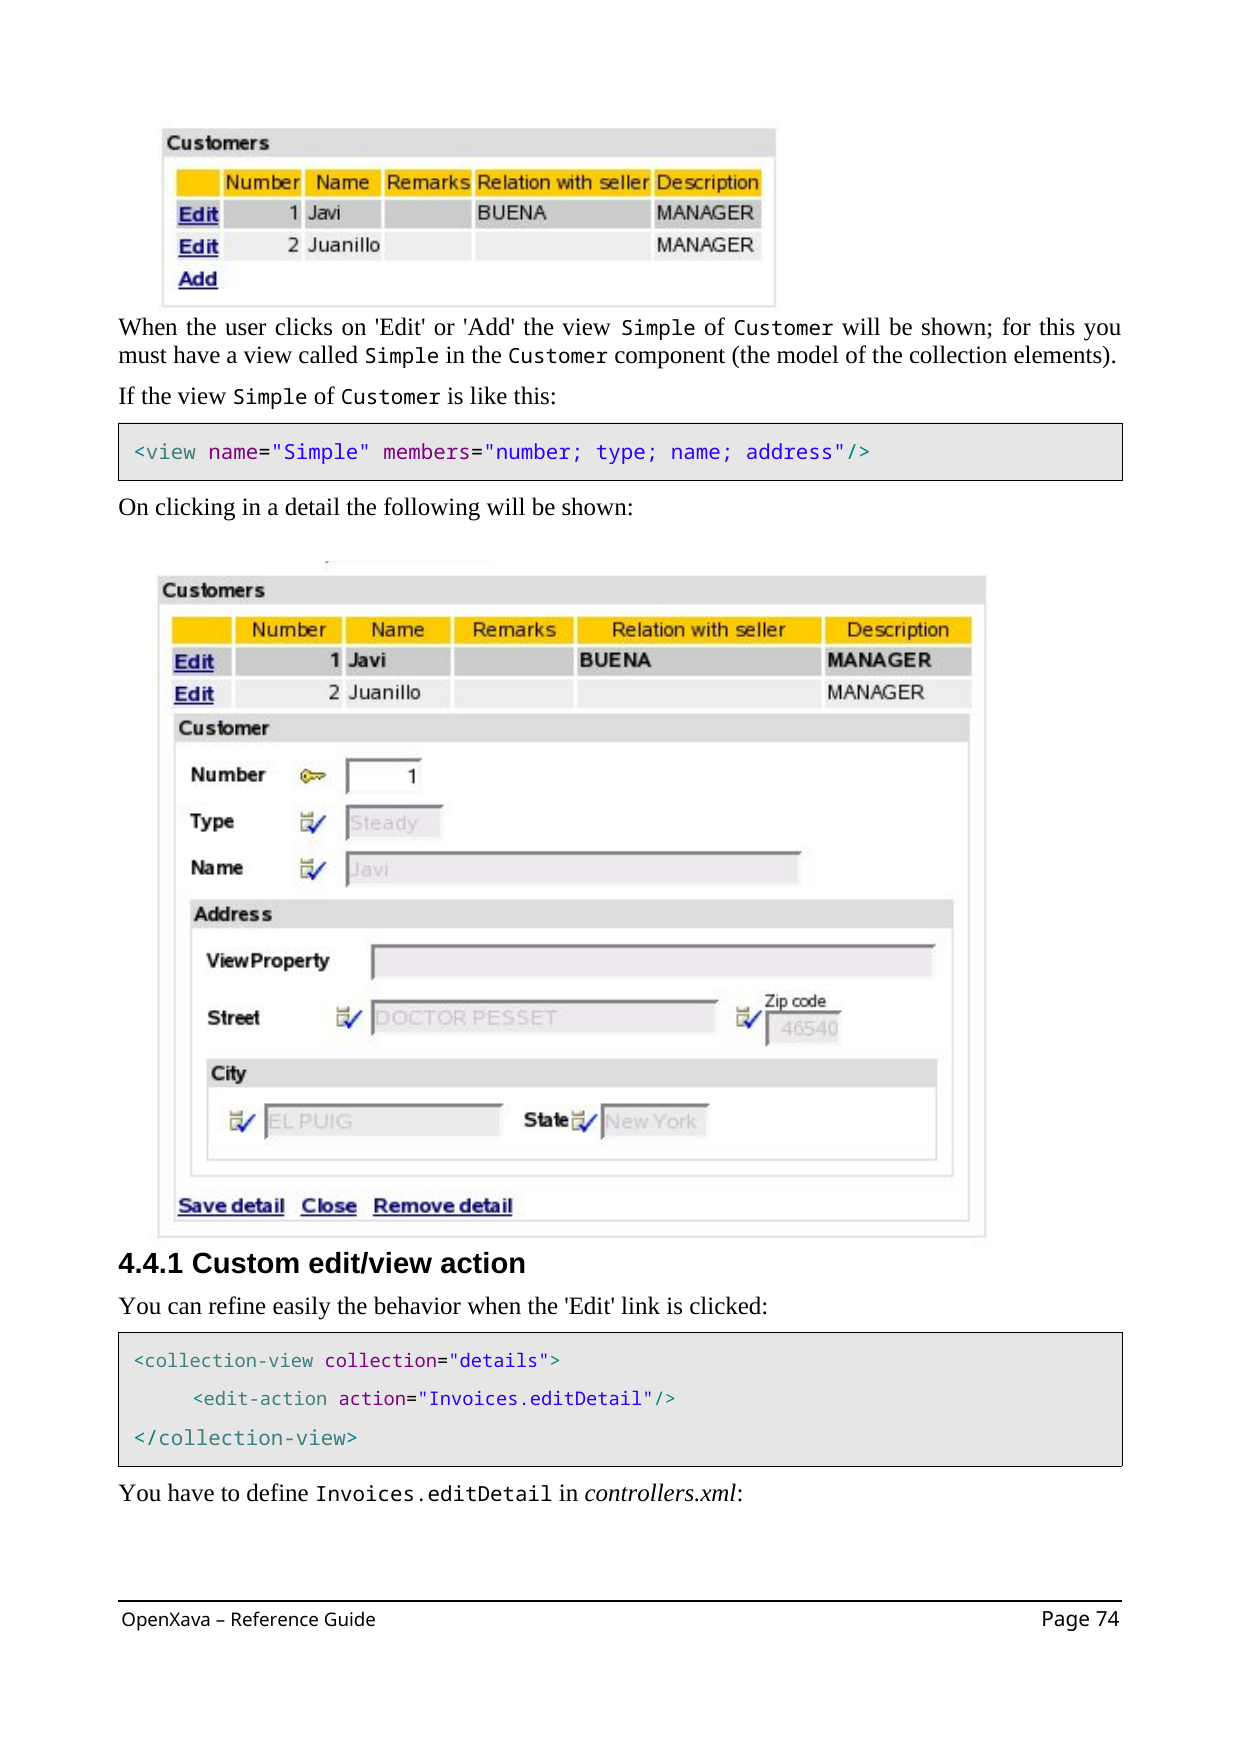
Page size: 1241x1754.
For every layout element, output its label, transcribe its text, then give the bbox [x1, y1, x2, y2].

text On clicking in a detail the following will be shown: [118, 493, 1122, 521]
text </collection-view> [119, 1408, 1122, 1466]
text <view name="Simple" members="number; type; name; address"/> [119, 424, 1122, 480]
picture [157, 118, 789, 313]
text You have to define Invoices.editDetail in controllers.xml: [118, 1479, 1122, 1507]
text <edit-action action="Invoices.editDetail"/> [119, 1370, 1122, 1408]
subtitle Custom edit/view action [118, 1247, 1122, 1279]
text You can refine easily the behavior when the 'Edit' link is clicked: [118, 1292, 1122, 1319]
text When the user clicks on 'Edit' or 'Add' the view Simple of Customer will be shown; for this you must have a view called Simple in the Customer component (the model of the collection elements). [118, 118, 1122, 369]
picture [149, 561, 1001, 1247]
text If the view Simple of Customer is like this: [118, 382, 1122, 410]
text <collection-view collection="details"> [119, 1333, 1122, 1370]
